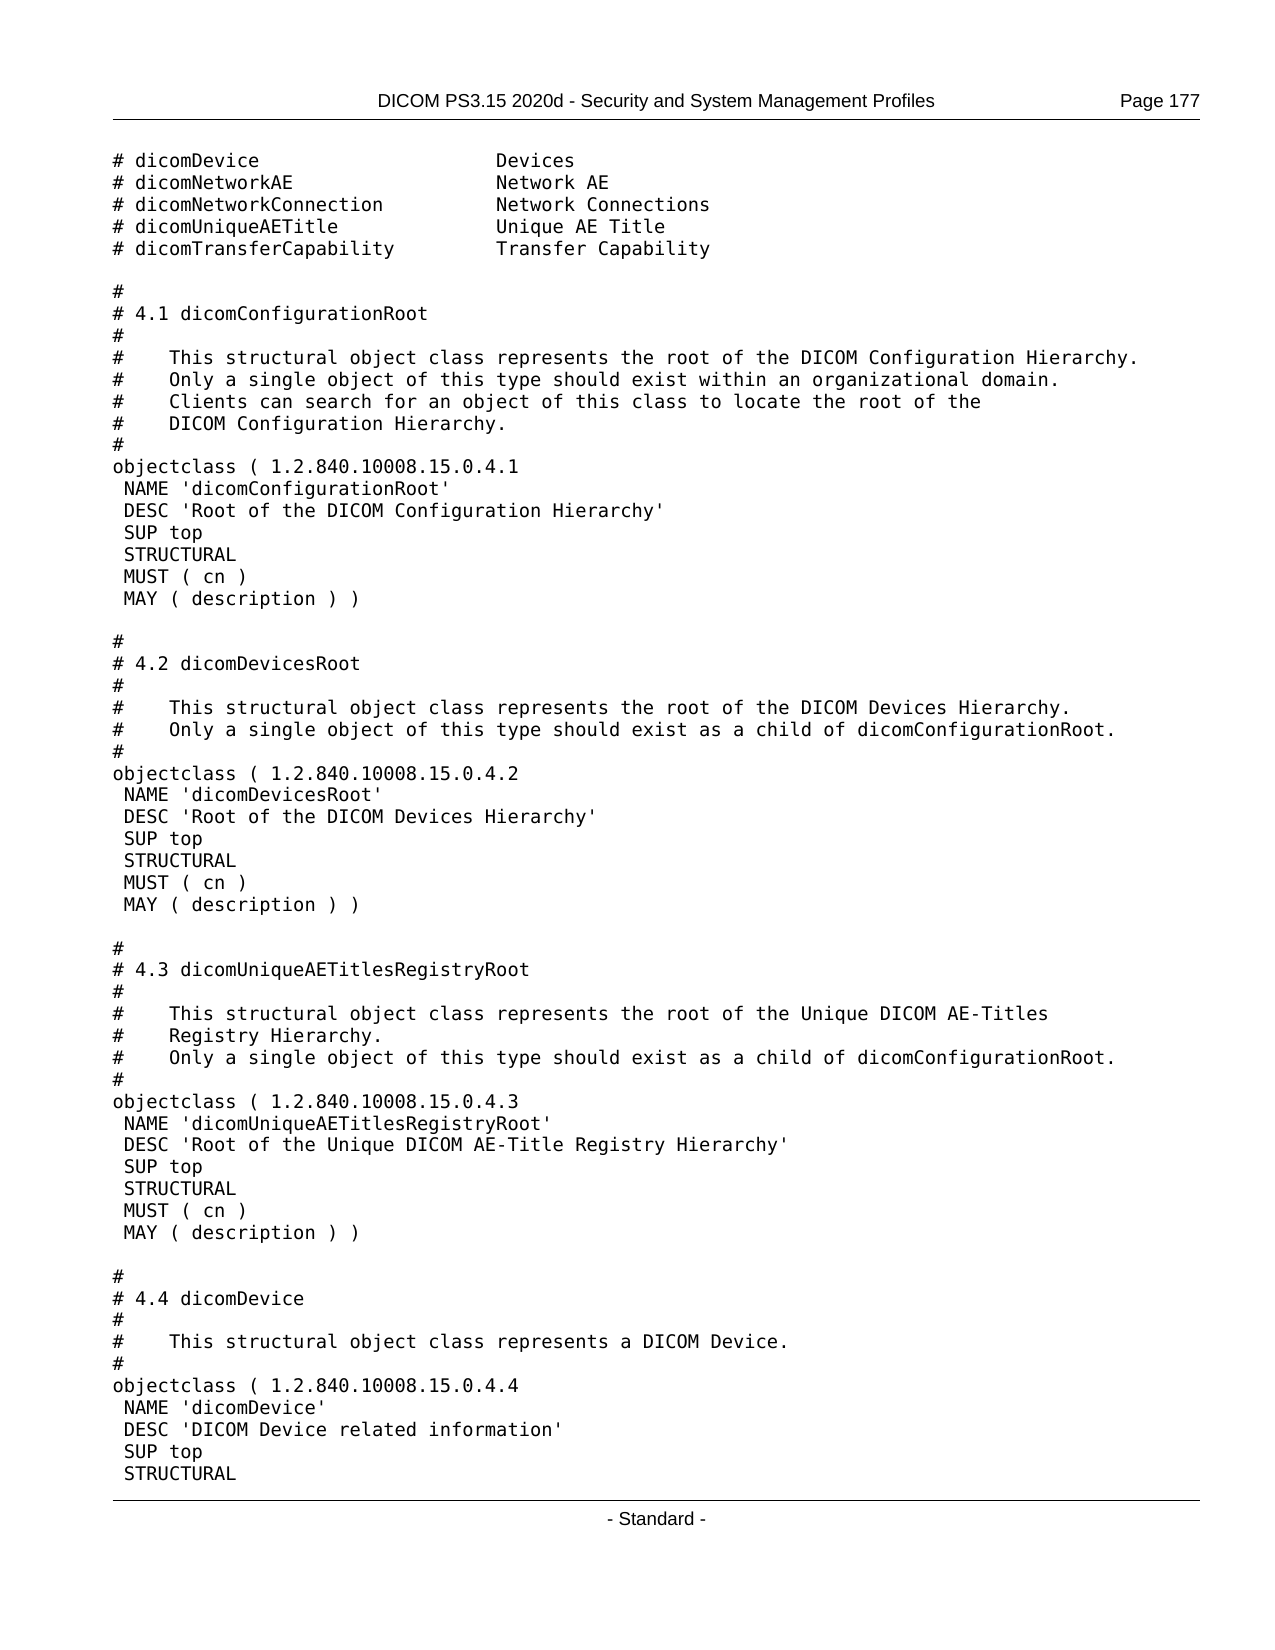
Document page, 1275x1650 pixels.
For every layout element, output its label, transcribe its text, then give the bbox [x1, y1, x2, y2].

text # dicomDevice Devices # dicomNetworkAE Network AE # dicomNetworkConnection Network Connections # dicomUniqueAETitle Unique AE Title # dicomTransferCapability Transfer Capability # # 4.1 dicomConfigurationRoot # # This structural object class represents the root of the DICOM Configuration Hierarchy. # Only a single object of this type should exist within an organizational domain. # Clients can search for an object of this class to locate the root of the # DICOM Configuration Hierarchy. # objectclass ( 1.2.840.10008.15.0.4.1 NAME 'dicomConfigurationRoot' DESC 'Root of the DICOM Configuration Hierarchy' SUP top STRUCTURAL MUST ( cn ) MAY ( description ) ) # # 4.2 dicomDevicesRoot # # This structural object class represents the root of the DICOM Devices Hierarchy. # Only a single object of this type should exist as a child of dicomConfigurationRoot. # objectclass ( 1.2.840.10008.15.0.4.2 NAME 'dicomDevicesRoot' DESC 'Root of the DICOM Devices Hierarchy' SUP top STRUCTURAL MUST ( cn ) MAY ( description ) ) # # 4.3 dicomUniqueAETitlesRegistryRoot # # This structural object class represents the root of the Unique DICOM AE-Titles # Registry Hierarchy. # Only a single object of this type should exist as a child of dicomConfigurationRoot. # objectclass ( 1.2.840.10008.15.0.4.3 NAME 'dicomUniqueAETitlesRegistryRoot' DESC 'Root of the Unique DICOM AE-Title Registry Hierarchy' SUP top STRUCTURAL MUST ( cn ) MAY ( description ) ) # # 4.4 dicomDevice # # This structural object class represents a DICOM Device. # objectclass ( 1.2.840.10008.15.0.4.4 NAME 'dicomDevice' DESC 'DICOM Device related information' SUP top STRUCTURAL [112, 150, 1200, 1484]
